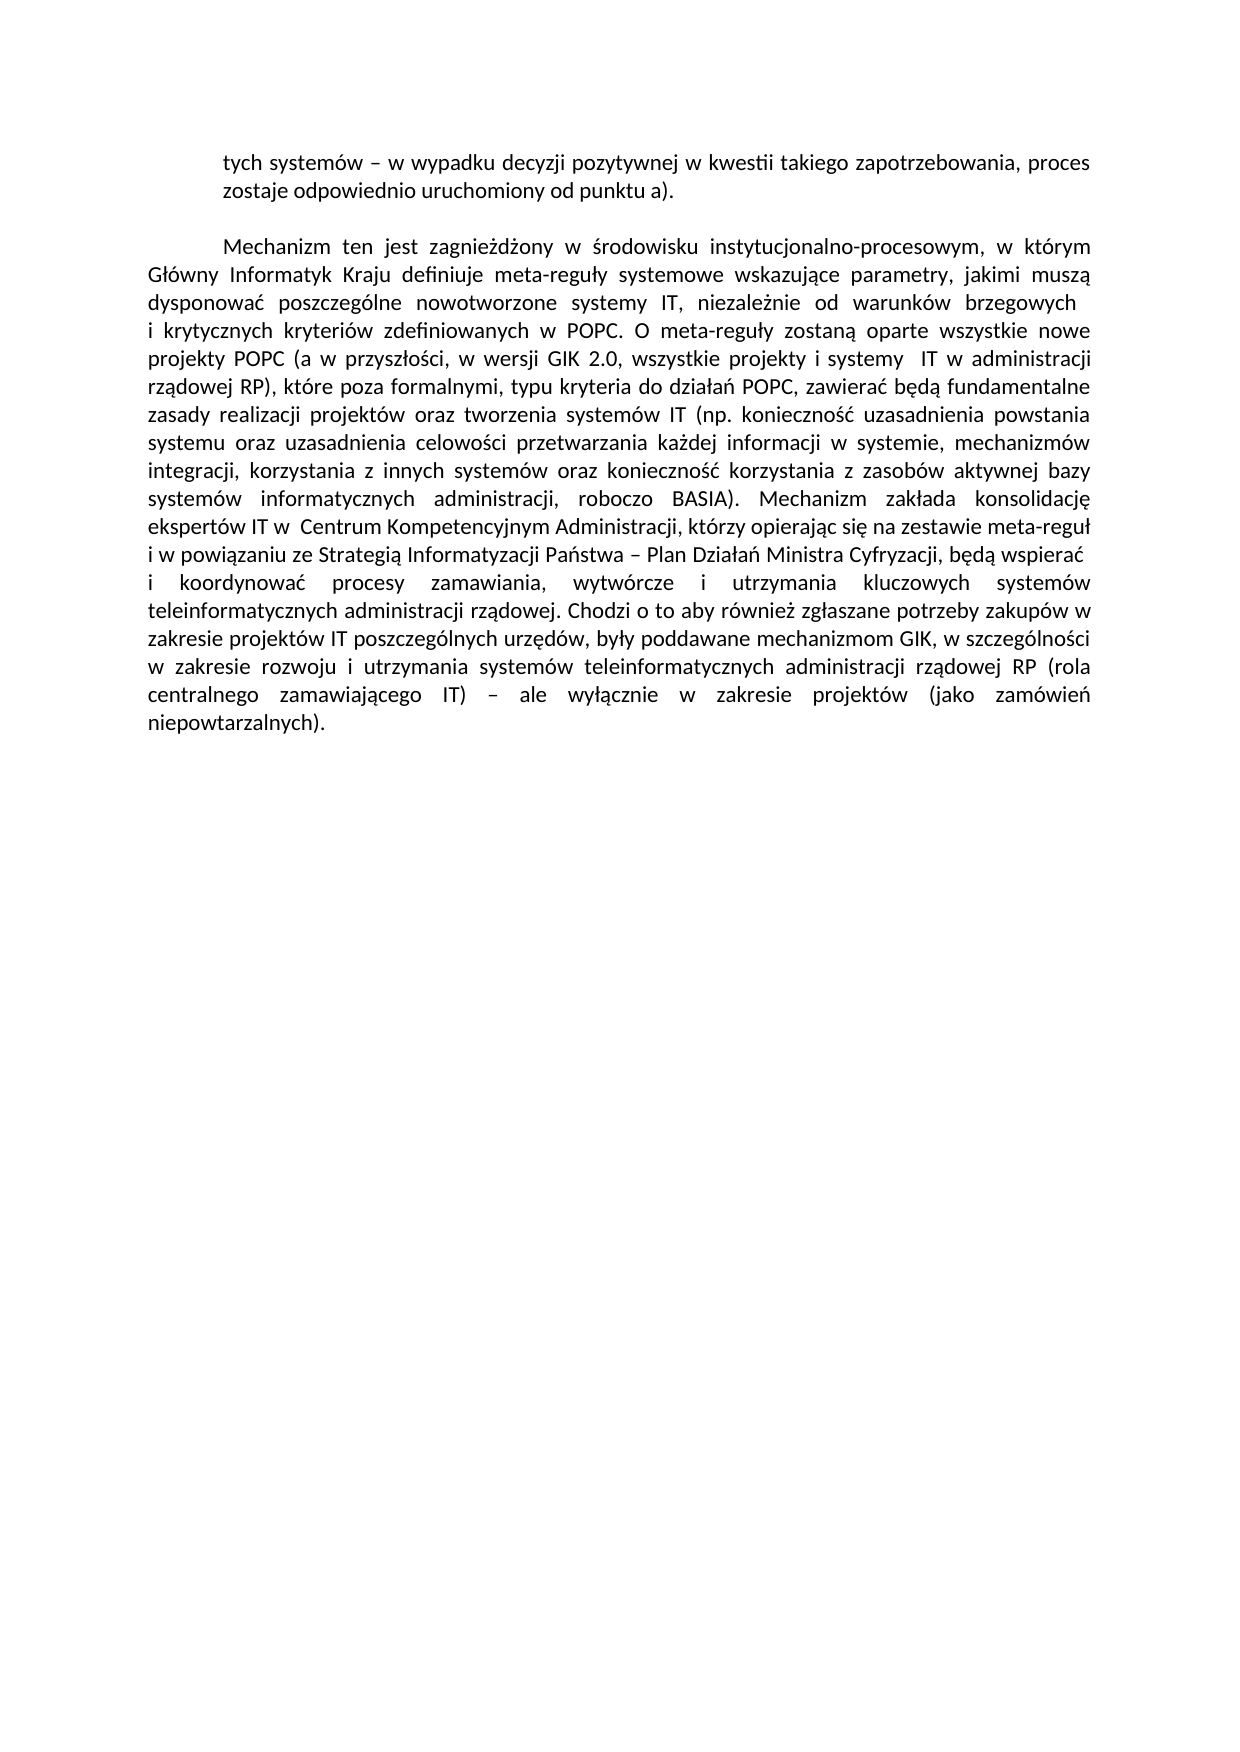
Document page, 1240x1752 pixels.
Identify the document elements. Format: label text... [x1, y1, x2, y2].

list tych systemów – w wypadku decyzji pozytywnej w kwestii takiego zapotrzebowania, proces zostaje odpowiednio uruchomiony od punktu a). [185, 148, 1092, 204]
text Mechanizm ten jest zagnieżdżony w środowisku instytucjonalno-procesowym, w którym Główny Informatyk Kraju definiuje meta-reguły systemowe wskazujące parametry, jakimi muszą dysponować poszczególne nowotworzone systemy IT, niezależnie od warunków brzegowych i krytycznych kryteriów zdefiniowanych w POPC. O meta-reguły zostaną oparte wszystkie nowe projekty POPC (a w przyszłości, w wersji GIK 2.0, wszystkie projekty i systemy IT w administracji rządowej RP), które poza formalnymi, typu kryteria do działań POPC, zawierać będą fundamentalne zasady realizacji projektów oraz tworzenia systemów IT (np. konieczność uzasadnienia powstania systemu oraz uzasadnienia celowości przetwarzania każdej informacji w systemie, mechanizmów integracji, korzystania z innych systemów oraz konieczność korzystania z zasobów aktywnej bazy systemów informatycznych administracji, roboczo BASIA). Mechanizm zakłada konsolidację ekspertów IT w Centrum Kompetencyjnym Administracji, którzy opierając się na zestawie meta-reguł i w powiązaniu ze Strategią Informatyzacji Państwa – Plan Działań Ministra Cyfryzacji, będą wspierać i koordynować procesy zamawiania, wytwórcze i utrzymania kluczowych systemów teleinformatycznych administracji rządowej. Chodzi o to aby również zgłaszane potrzeby zakupów w zakresie projektów IT poszczególnych urzędów, były poddawane mechanizmom GIK, w szczególności w zakresie rozwoju i utrzymania systemów teleinformatycznych administracji rządowej RP (rola centralnego zamawiającego IT) – ale wyłącznie w zakresie projektów (jako zamówień niepowtarzalnych). [148, 232, 1092, 736]
